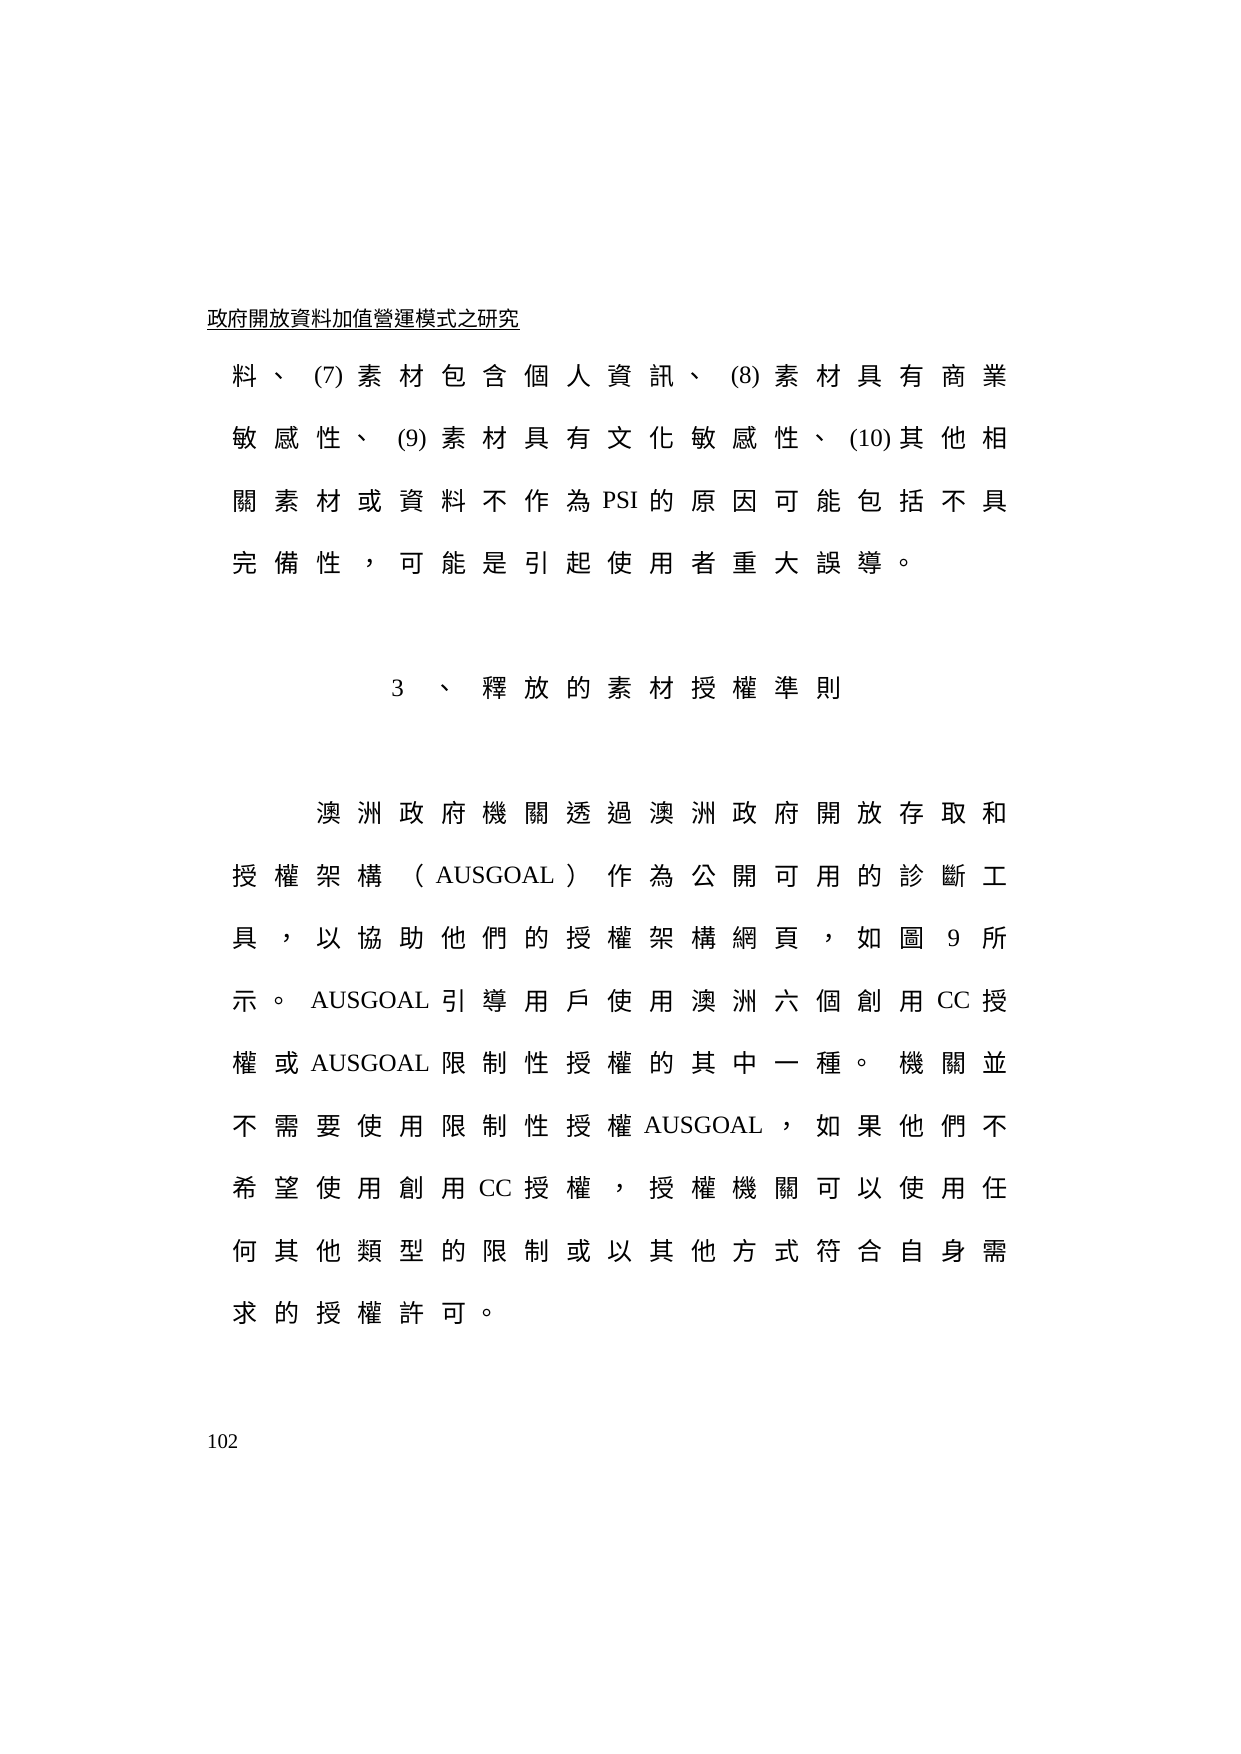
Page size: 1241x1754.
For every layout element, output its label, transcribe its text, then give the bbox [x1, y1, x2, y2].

text 料、(7)素材包含個人資訊、(8)素材具有商業敏感性、(9)素材具有文化敏感性、(10)其他相關素材或資料不作為PSI的原因可能包括不具完備性，可能是引起使用者重大誤導。 [224, 333, 1016, 583]
list 釋放的素材授權準則 [388, 645, 988, 708]
text 澳洲政府機關透過澳洲政府開放存取和授權架構（AUSGOAL）作為公開可用的診斷工具，以協助他們的授權架構網頁，如圖9所示。AUSGOAL引導用戶使用澳洲六個創用CC授權或AUSGOAL限制性授權的其中一種。機關並不需要使用限制性授權AUSGOAL，如果他們不希望使用創用CC授權，授權機關可以使用任何其他類型的限制或以其他方式符合自身需求的授權許可。 [224, 770, 1016, 1333]
